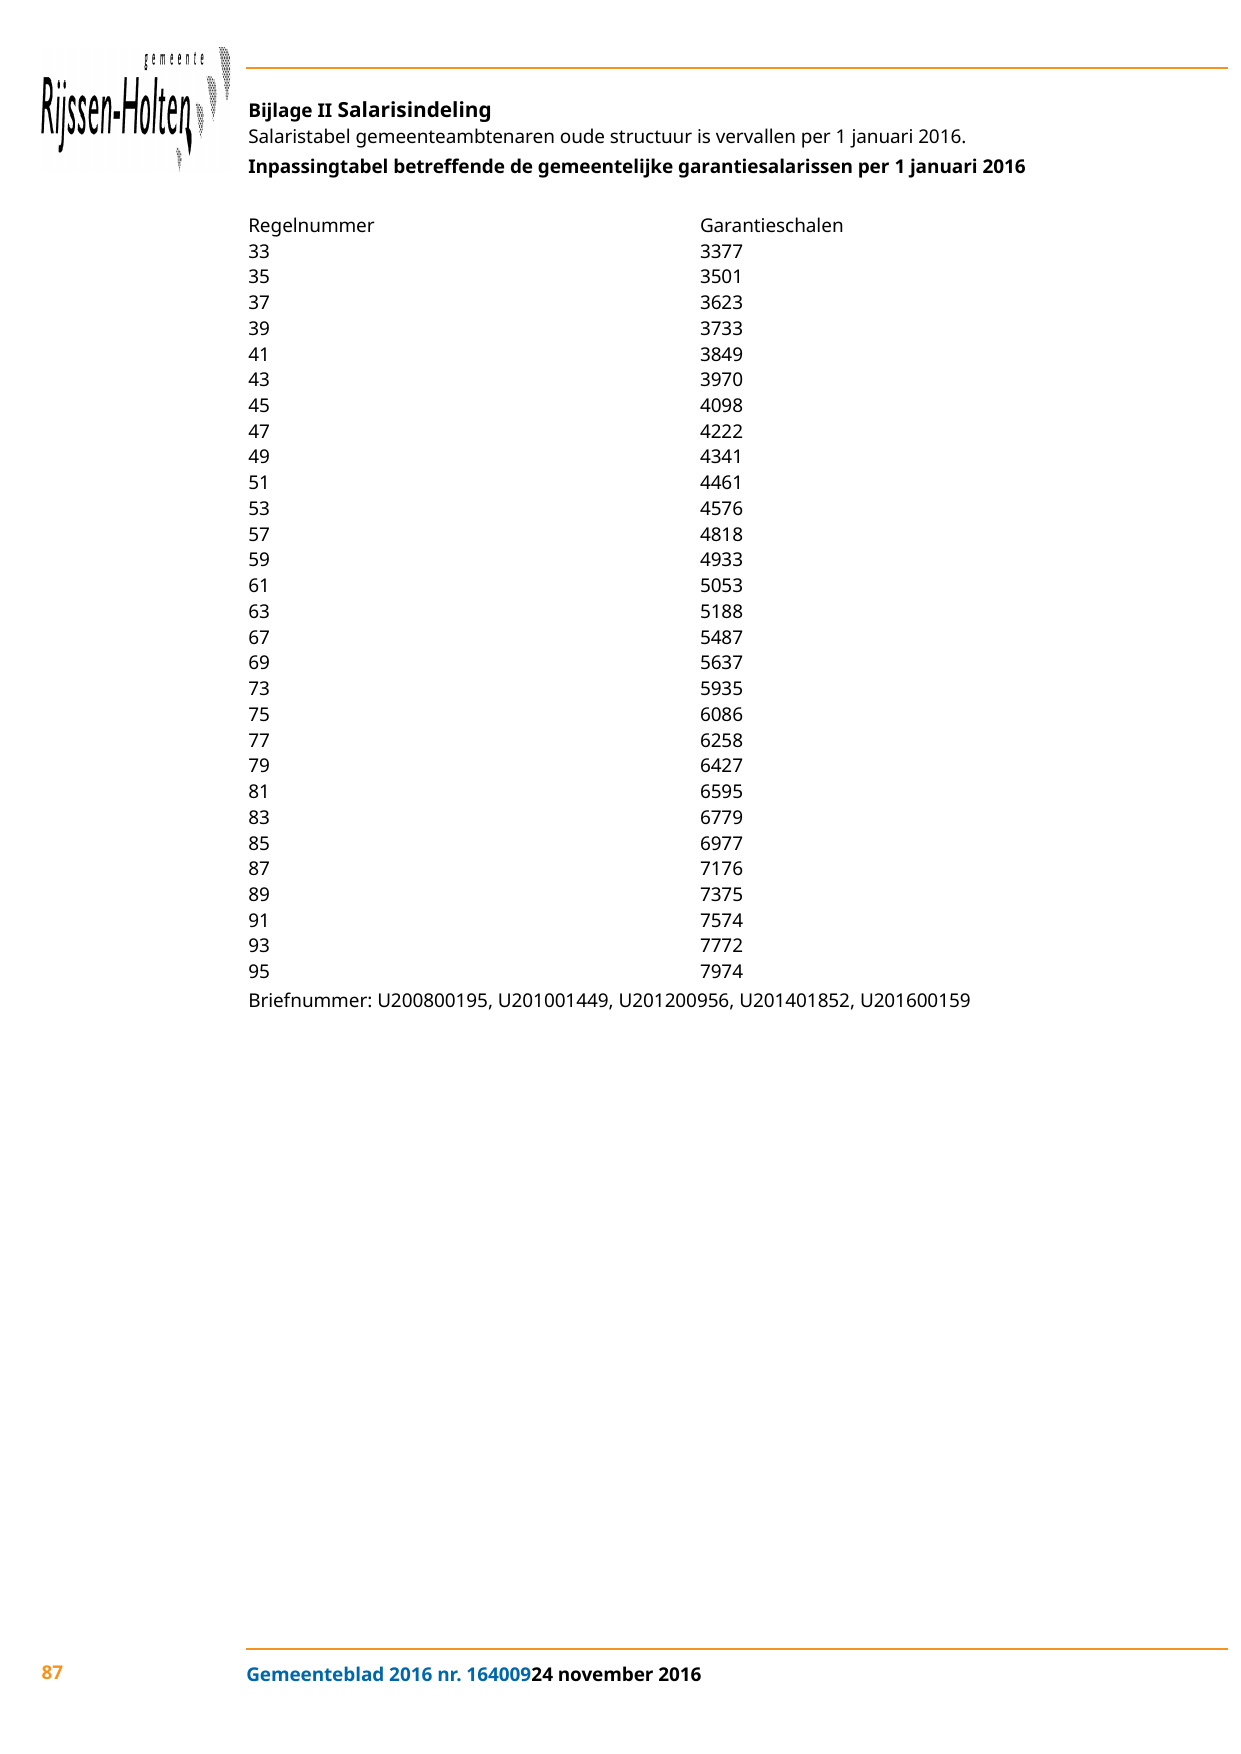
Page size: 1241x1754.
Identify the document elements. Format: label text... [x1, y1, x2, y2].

table_cell 77 [248, 727, 700, 752]
text Briefnummer: U200800195, U201001449, U201200956, U201401852, U201600159 [248, 987, 1152, 1013]
table_cell 95 [248, 958, 700, 984]
table_cell 51 [248, 470, 700, 495]
table_cell 4341 [700, 444, 1152, 469]
table_cell 7772 [700, 933, 1152, 958]
table_cell 5637 [700, 650, 1152, 675]
table_cell 47 [248, 418, 700, 444]
table_header Regelnummer [248, 212, 700, 238]
table_cell 79 [248, 753, 700, 778]
table_cell 7375 [700, 881, 1152, 907]
table_cell 3623 [700, 289, 1152, 315]
table_cell 4222 [700, 418, 1152, 444]
table_cell 5487 [700, 624, 1152, 649]
table_cell 7574 [700, 907, 1152, 933]
table_cell 5188 [700, 598, 1152, 624]
table_cell 73 [248, 675, 700, 701]
table_cell 89 [248, 881, 700, 907]
table_cell 7176 [700, 855, 1152, 881]
table_cell 7974 [700, 958, 1152, 984]
table_cell 45 [248, 392, 700, 418]
picture [41, 47, 231, 172]
table_cell 49 [248, 444, 700, 469]
table_cell 6977 [700, 830, 1152, 855]
table_cell 33 [248, 238, 700, 264]
table_cell 37 [248, 289, 700, 315]
table_cell 5935 [700, 675, 1152, 701]
table_cell 4576 [700, 495, 1152, 521]
table_cell 67 [248, 624, 700, 649]
table_cell 4818 [700, 521, 1152, 547]
table_cell 4098 [700, 392, 1152, 418]
table_cell 4461 [700, 470, 1152, 495]
table_cell 5053 [700, 573, 1152, 598]
table_cell 6258 [700, 727, 1152, 752]
table_cell 81 [248, 778, 700, 804]
table_cell 43 [248, 367, 700, 392]
table_cell 6086 [700, 701, 1152, 727]
table_cell 57 [248, 521, 700, 547]
text Inpassingtabel betreffende de gemeentelijke garantiesalarissen per 1 januari 2016 [248, 153, 1152, 179]
table_cell 59 [248, 547, 700, 572]
table_cell 53 [248, 495, 700, 521]
table_cell 3849 [700, 341, 1152, 367]
table_cell 39 [248, 315, 700, 341]
table_cell 6595 [700, 778, 1152, 804]
table_cell 41 [248, 341, 700, 367]
table_cell 3733 [700, 315, 1152, 341]
table_cell 6427 [700, 753, 1152, 778]
table_cell 35 [248, 264, 700, 289]
table_cell 4933 [700, 547, 1152, 572]
table_header Garantieschalen [700, 212, 1152, 238]
table_cell 61 [248, 573, 700, 598]
table_cell 75 [248, 701, 700, 727]
text Bijlage II Salarisindeling [248, 95, 1152, 123]
table_cell 6779 [700, 804, 1152, 830]
table_cell 83 [248, 804, 700, 830]
table_cell 87 [248, 855, 700, 881]
table_cell 93 [248, 933, 700, 958]
table_cell 3970 [700, 367, 1152, 392]
table_cell 85 [248, 830, 700, 855]
table_cell 69 [248, 650, 700, 675]
table_cell 91 [248, 907, 700, 933]
table_cell 3501 [700, 264, 1152, 289]
table_cell 63 [248, 598, 700, 624]
text Salaristabel gemeenteambtenaren oude structuur is vervallen per 1 januari 2016. [248, 123, 1152, 149]
table_cell 3377 [700, 238, 1152, 264]
